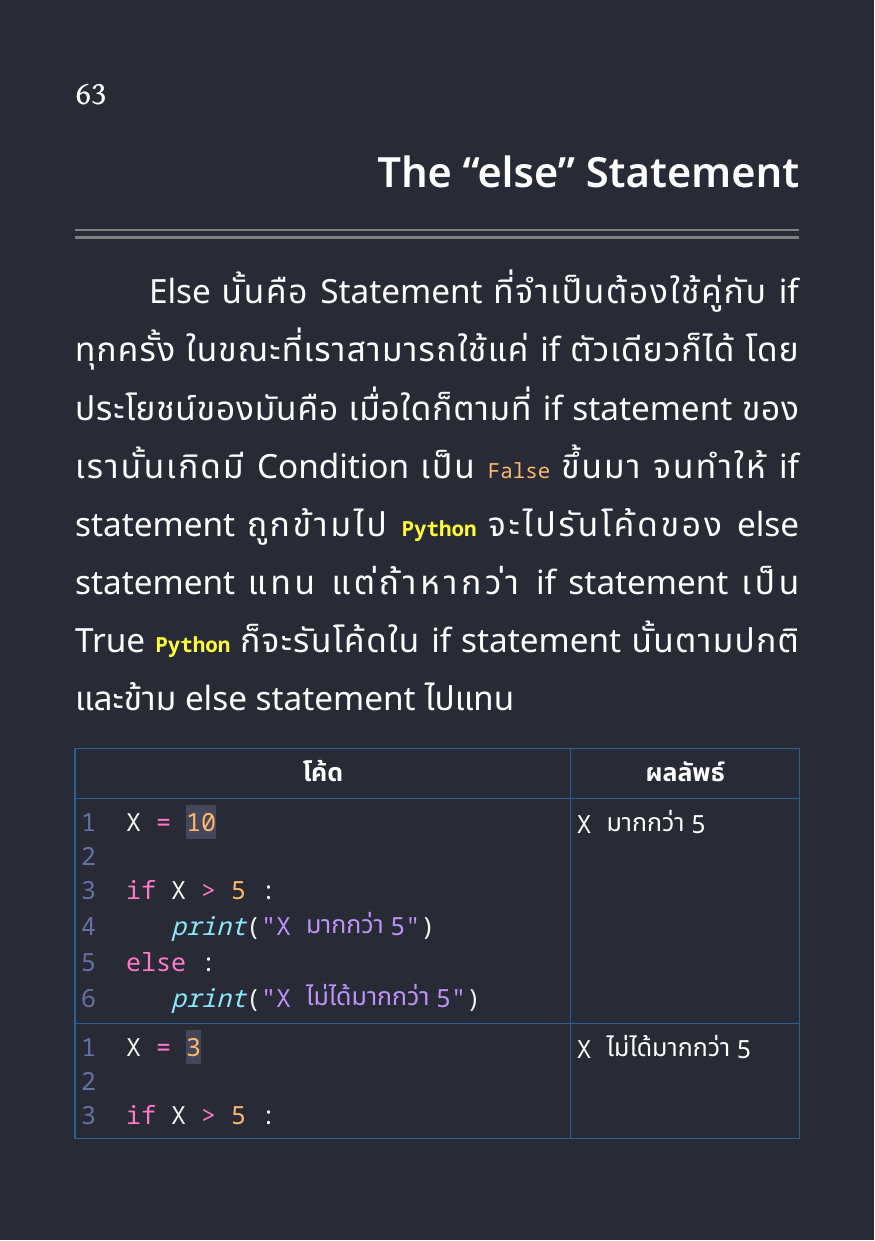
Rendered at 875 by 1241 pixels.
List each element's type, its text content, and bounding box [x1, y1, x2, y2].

text Else นั้นคือ Statement ที่จำเป็นต้องใช้คู่กับ if ทุกครั้ง ในขณะที่เราสามารถใช้แค่ if ตัวเดียวก็ได้ โดยประโยชน์ของมันคือ เมื่อใดก็ตามที่ if statement ของเรานั้นเกิดมี Condition เป็น False ขึ้นมา จนทำให้ if statement ถูกข้ามไป Python จะไปรันโค้ดของ else statement แทน แต่ถ้าหากว่า if statement เป็น True Python ก็จะรันโค้ดใน if statement นั้นตามปกติ และข้าม else statement ไปแทน [75, 268, 799, 726]
table_cell 1 X = 10 2 3 if X > 5 : 4 print("X มากกว่า 5") 5 else : 6 print("X ไม่ได้มากกว่า 5") [76, 799, 570, 1023]
subtitle The “else” Statement [134, 143, 799, 200]
table_header โค้ด [76, 749, 570, 798]
table_cell X มากกว่า 5 [571, 799, 799, 1023]
table_header ผลลัพธ์ [571, 749, 799, 798]
table_cell X ไม่ได้มากกว่า 5 [571, 1024, 799, 1137]
table_cell 1 X = 3 2 3 if X > 5 : [76, 1024, 570, 1137]
